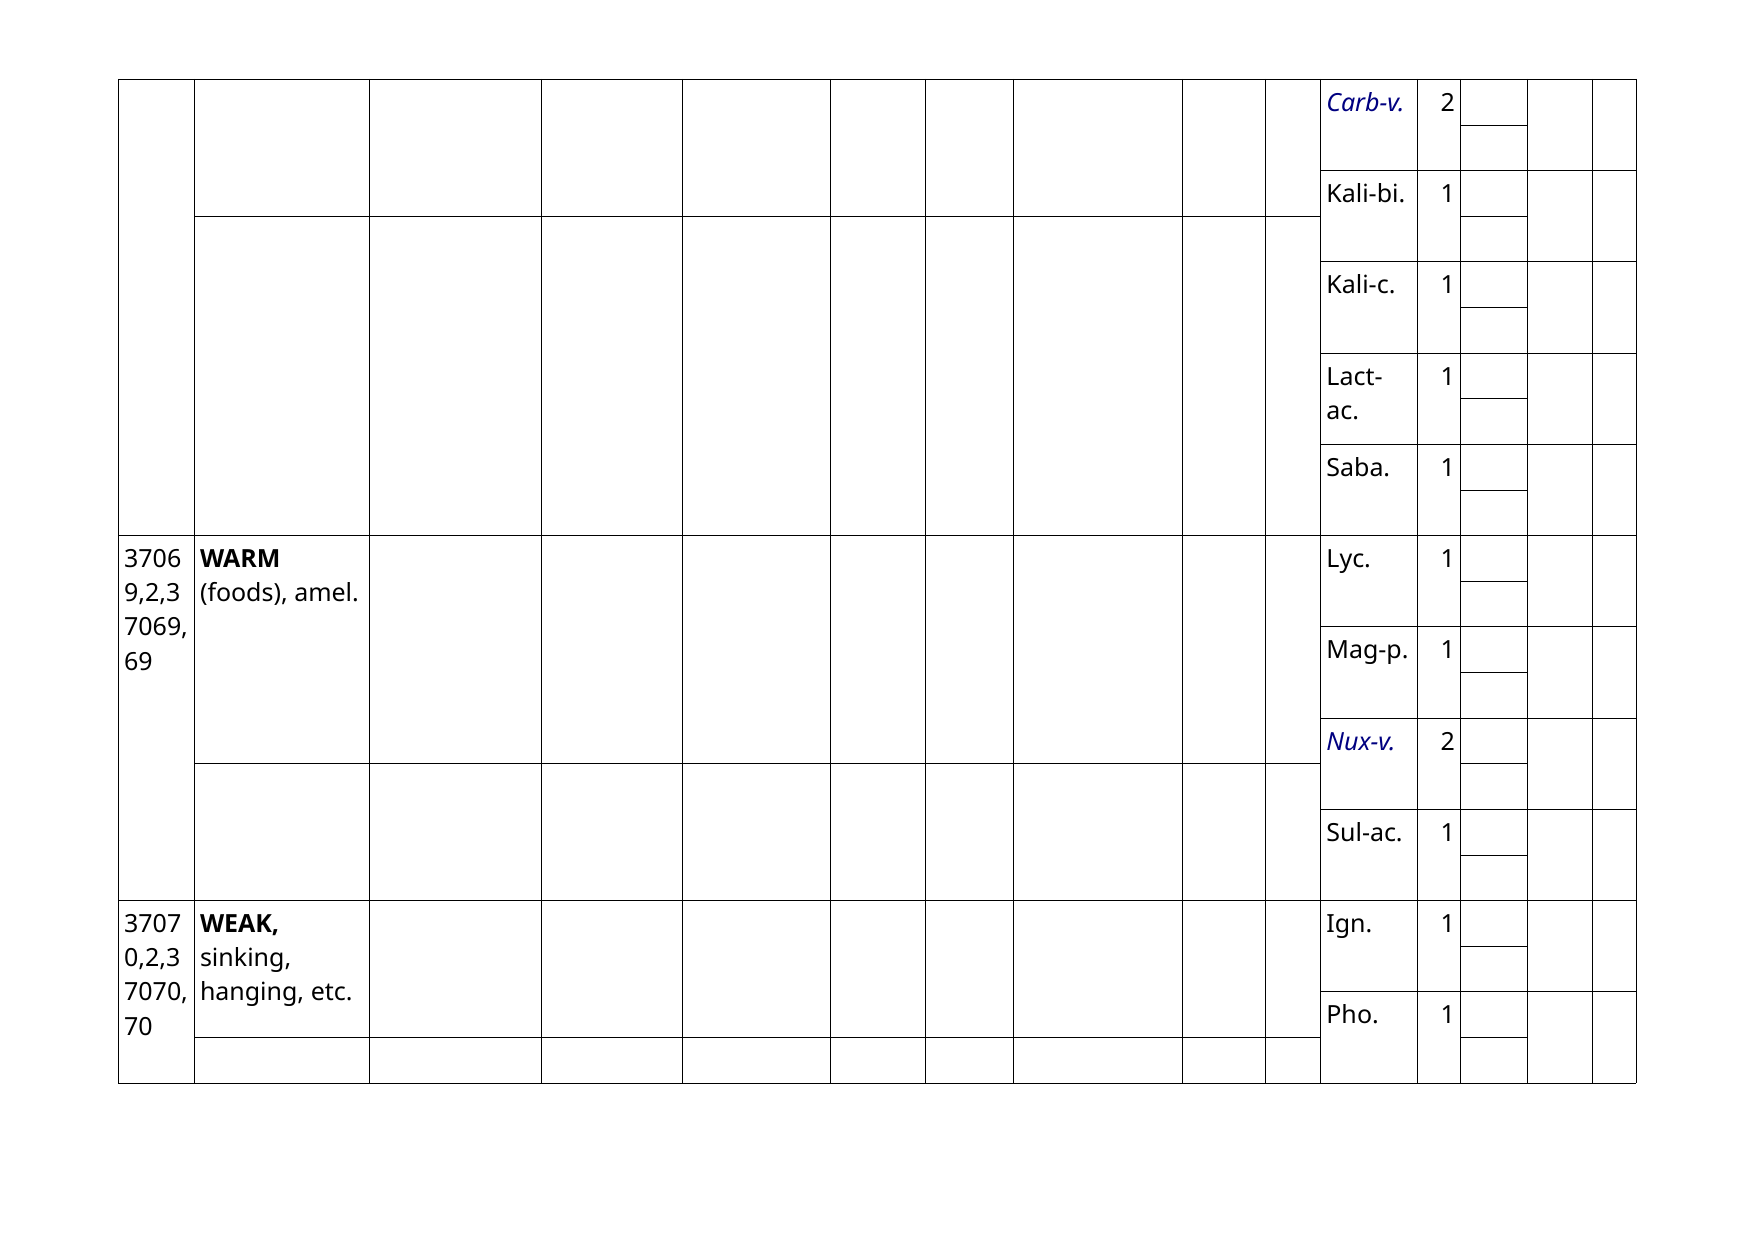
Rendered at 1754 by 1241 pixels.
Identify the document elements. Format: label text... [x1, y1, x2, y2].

table_cell [1528, 445, 1592, 535]
table_cell 1 [1418, 171, 1460, 261]
table_cell [1266, 217, 1320, 535]
table_cell [1461, 764, 1527, 809]
table_cell [1183, 901, 1265, 1037]
table_cell [1266, 536, 1320, 763]
table_cell [542, 1038, 682, 1083]
table_cell [1593, 627, 1636, 718]
table_cell Ign. [1321, 901, 1417, 991]
table_cell [1461, 901, 1527, 946]
table_cell [926, 764, 1013, 900]
table_cell [1014, 764, 1182, 900]
table_cell [370, 901, 541, 1037]
table_cell [1593, 80, 1636, 170]
table_cell 1 [1418, 901, 1460, 991]
table_cell [195, 1038, 369, 1083]
table_cell [1461, 445, 1527, 489]
table_cell [1014, 536, 1182, 763]
table_cell [926, 901, 1013, 1037]
table_cell warm (foods), amel. [195, 536, 369, 763]
table_cell [926, 1038, 1013, 1083]
table_cell Sul-ac. [1321, 810, 1417, 900]
table_cell 2 [1418, 719, 1460, 809]
table_cell [1593, 445, 1636, 535]
table_cell [1528, 627, 1592, 718]
table_cell 1 [1418, 262, 1460, 353]
table_cell [195, 217, 369, 535]
table_cell [370, 764, 541, 900]
table_cell [1528, 901, 1592, 991]
table_cell [1528, 80, 1592, 170]
table_cell 1 [1418, 354, 1460, 444]
table_cell [1593, 354, 1636, 444]
table_cell [683, 536, 830, 763]
table_cell 1 [1418, 445, 1460, 535]
table_cell weak, sinking, hanging, etc. [195, 901, 369, 1037]
table_cell Kali-c. [1321, 262, 1417, 353]
table_cell [1593, 901, 1636, 991]
table_cell [1461, 126, 1527, 170]
table_cell 37070,2,37070,70 [119, 901, 194, 1083]
table_cell [1266, 80, 1320, 216]
table_cell [1014, 80, 1182, 216]
table_cell [1183, 1038, 1265, 1083]
table_cell [1593, 992, 1636, 1083]
table_cell [1593, 536, 1636, 626]
table_cell [1593, 810, 1636, 900]
table_cell [831, 217, 925, 535]
table_cell [1266, 764, 1320, 900]
table_cell [683, 217, 830, 535]
table_cell [1461, 217, 1527, 261]
table_cell Pho. [1321, 992, 1417, 1083]
table_cell 2 [1418, 80, 1460, 170]
table_cell 1 [1418, 536, 1460, 626]
table_cell 1 [1418, 810, 1460, 900]
table_cell [370, 80, 541, 216]
table_cell Nux-v. [1321, 719, 1417, 809]
table_cell [195, 80, 369, 216]
table_cell Lact-ac. [1321, 354, 1417, 444]
table_cell [1528, 262, 1592, 353]
table_cell [926, 536, 1013, 763]
table_cell [1266, 901, 1320, 1037]
table_cell [1461, 673, 1527, 718]
table_cell [542, 764, 682, 900]
table_cell [542, 80, 682, 216]
table_cell [683, 1038, 830, 1083]
table_cell [1528, 992, 1592, 1083]
table_cell [370, 536, 541, 763]
table_cell [1461, 992, 1527, 1037]
table_cell 1 [1418, 992, 1460, 1083]
table_cell [1528, 354, 1592, 444]
table_cell Lyc. [1321, 536, 1417, 626]
table_cell [119, 80, 194, 535]
table_cell [926, 80, 1013, 216]
table_cell [831, 1038, 925, 1083]
table_cell [542, 217, 682, 535]
table_cell [1183, 80, 1265, 216]
table_cell [1461, 856, 1527, 900]
table_cell [1461, 1038, 1527, 1083]
table_cell [683, 764, 830, 900]
table_cell [1461, 262, 1527, 307]
table_cell [195, 764, 369, 900]
table_cell [831, 80, 925, 216]
table_cell [1014, 901, 1182, 1037]
table_cell [1461, 719, 1527, 763]
table_cell [1183, 217, 1265, 535]
table_cell 37069,2,37069,69 [119, 536, 194, 900]
table_cell [1461, 171, 1527, 216]
table_cell [683, 80, 830, 216]
table_cell [542, 901, 682, 1037]
table_cell [1014, 1038, 1182, 1083]
table_cell [831, 901, 925, 1037]
table_cell [1183, 764, 1265, 900]
table_cell [1461, 582, 1527, 626]
table_cell [1461, 536, 1527, 581]
table_cell [1461, 80, 1527, 124]
table_cell [1528, 810, 1592, 900]
table_cell Saba. [1321, 445, 1417, 535]
table_cell [1461, 354, 1527, 398]
table_cell [1461, 947, 1527, 991]
table_cell [542, 536, 682, 763]
table_cell [1528, 171, 1592, 261]
table_cell [370, 1038, 541, 1083]
table_cell [926, 217, 1013, 535]
table_cell [1528, 719, 1592, 809]
table_cell [370, 217, 541, 535]
table_cell [1461, 308, 1527, 353]
table_cell [1593, 262, 1636, 353]
table_cell [683, 901, 830, 1037]
table_cell [1461, 399, 1527, 444]
table_cell 1 [1418, 627, 1460, 718]
table_cell Carb-v. [1321, 80, 1417, 170]
table_cell [1461, 810, 1527, 854]
table_cell Mag-p. [1321, 627, 1417, 718]
table_cell [1461, 627, 1527, 672]
table_cell [1593, 171, 1636, 261]
table_cell [1461, 491, 1527, 535]
table_cell [1593, 719, 1636, 809]
table_cell [831, 764, 925, 900]
table_cell Kali-bi. [1321, 171, 1417, 261]
table_cell [1266, 1038, 1320, 1083]
table_cell [1183, 536, 1265, 763]
table_cell [831, 536, 925, 763]
table_cell [1014, 217, 1182, 535]
table_cell [1528, 536, 1592, 626]
